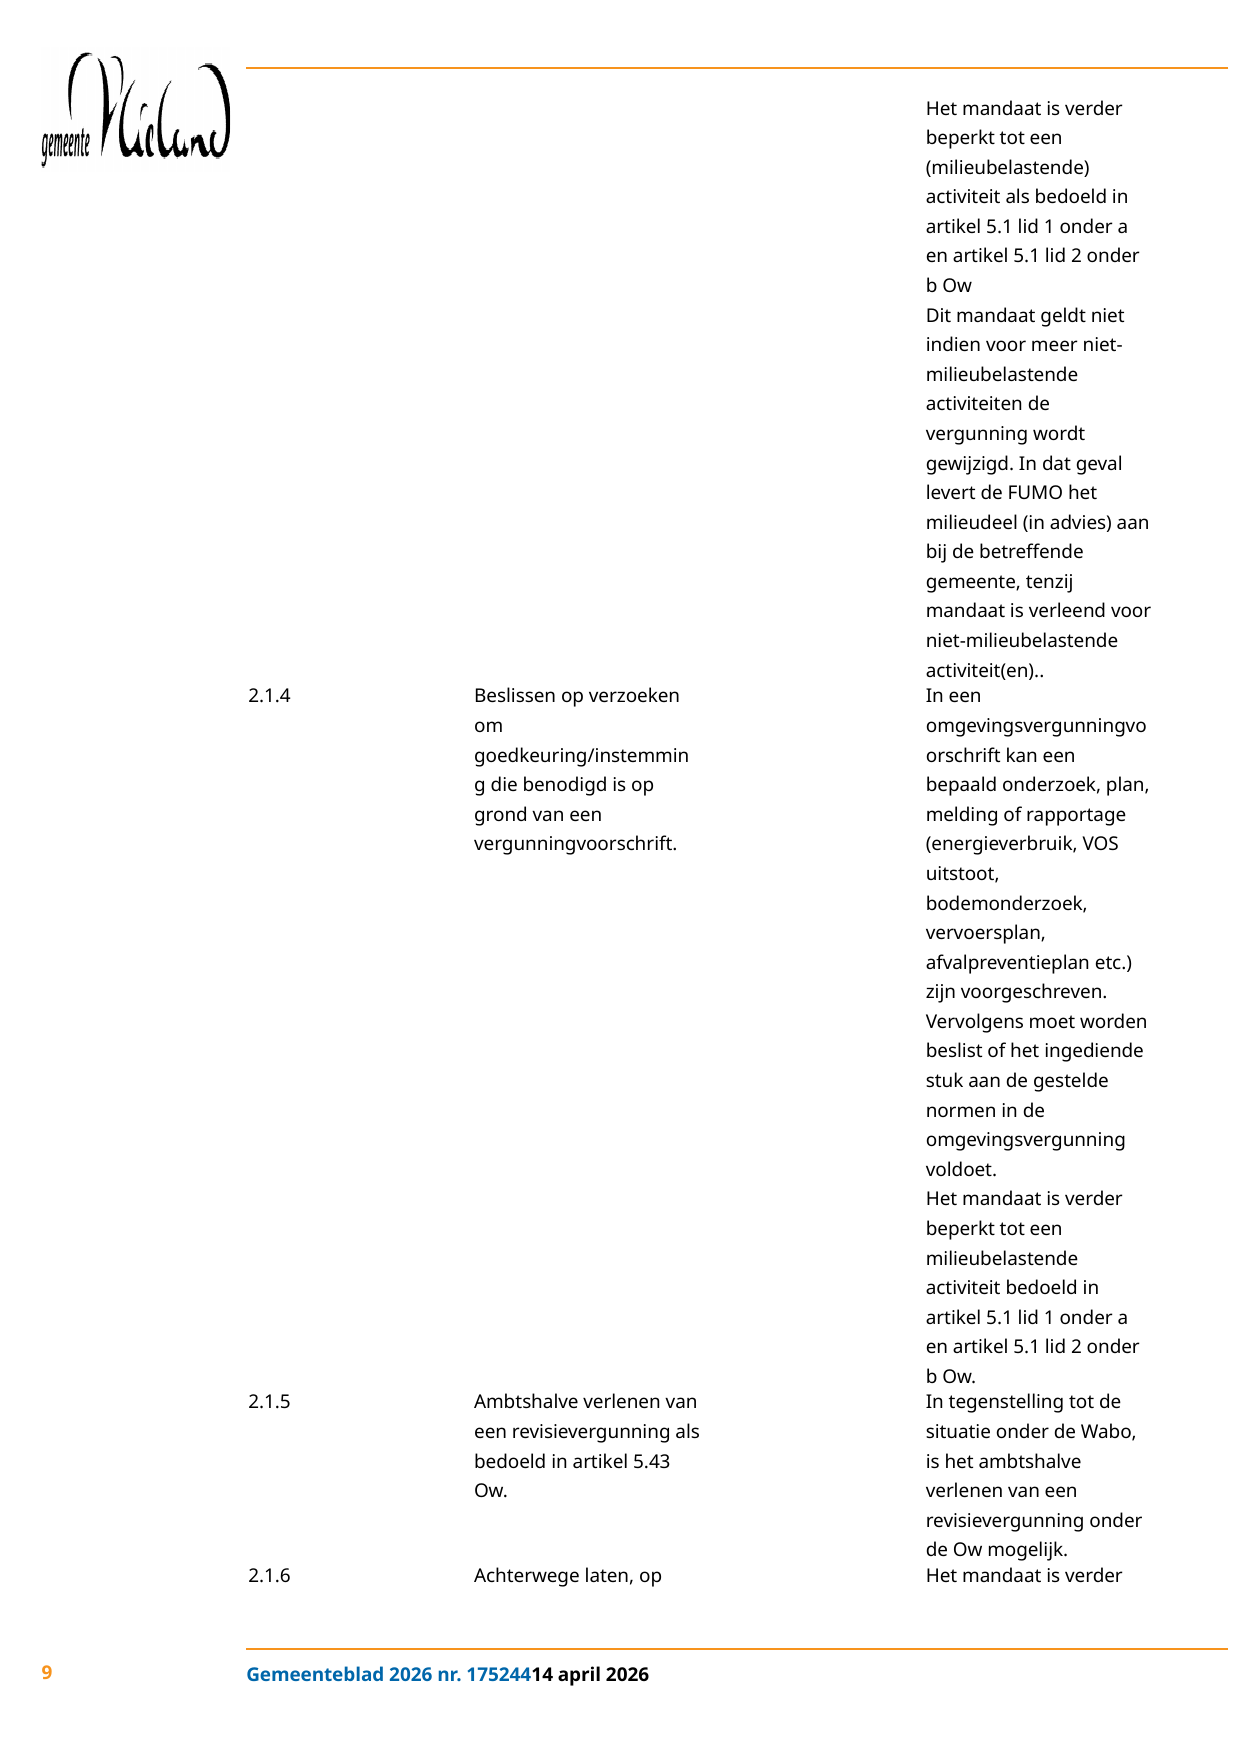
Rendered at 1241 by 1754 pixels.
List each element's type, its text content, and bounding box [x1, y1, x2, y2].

table_cell [700, 95, 926, 683]
table_cell In een omgevingsvergunningvoorschrift kan een bepaald onderzoek, plan, melding of rapportage (energieverbruik, VOS uitstoot, bodemonderzoek, vervoersplan, afvalpreventieplan etc.) zijn voorgeschreven. Vervolgens moet worden beslist of het ingediende stuk aan de gestelde normen in de omgevingsvergunning voldoet. Het mandaat is verder beperkt tot een milieubelastende activiteit bedoeld in artikel 5.1 lid 1 onder a en artikel 5.1 lid 2 onder b Ow. [926, 683, 1152, 1389]
table_cell Achterwege laten, op [474, 1563, 700, 1588]
picture [41, 47, 231, 172]
table_cell 2.1.5 [248, 1389, 474, 1562]
table_cell [248, 95, 474, 683]
table_cell In tegenstelling tot de situatie onder de Wabo, is het ambtshalve verlenen van een revisievergunning onder de Ow mogelijk. [926, 1389, 1152, 1562]
table_cell Het mandaat is verder [926, 1563, 1152, 1588]
table_cell [700, 683, 926, 1389]
table_cell 2.1.6 [248, 1563, 474, 1588]
table_cell [474, 95, 700, 683]
table_cell Ambtshalve verlenen van een revisievergunning als bedoeld in artikel 5.43 Ow. [474, 1389, 700, 1562]
table_cell Het mandaat is verder beperkt tot een (milieubelastende) activiteit als bedoeld in artikel 5.1 lid 1 onder a en artikel 5.1 lid 2 onder b Ow Dit mandaat geldt niet indien voor meer niet-milieubelastende activiteiten de vergunning wordt gewijzigd. In dat geval levert de FUMO het milieudeel (in advies) aan bij de betreffende gemeente, tenzij mandaat is verleend voor niet-milieubelastende activiteit(en).. [926, 95, 1152, 683]
table_cell [700, 1563, 926, 1588]
table_cell Beslissen op verzoeken om goedkeuring/instemming die benodigd is op grond van een vergunningvoorschrift. [474, 683, 700, 1389]
table_cell [700, 1389, 926, 1562]
table_cell 2.1.4 [248, 683, 474, 1389]
